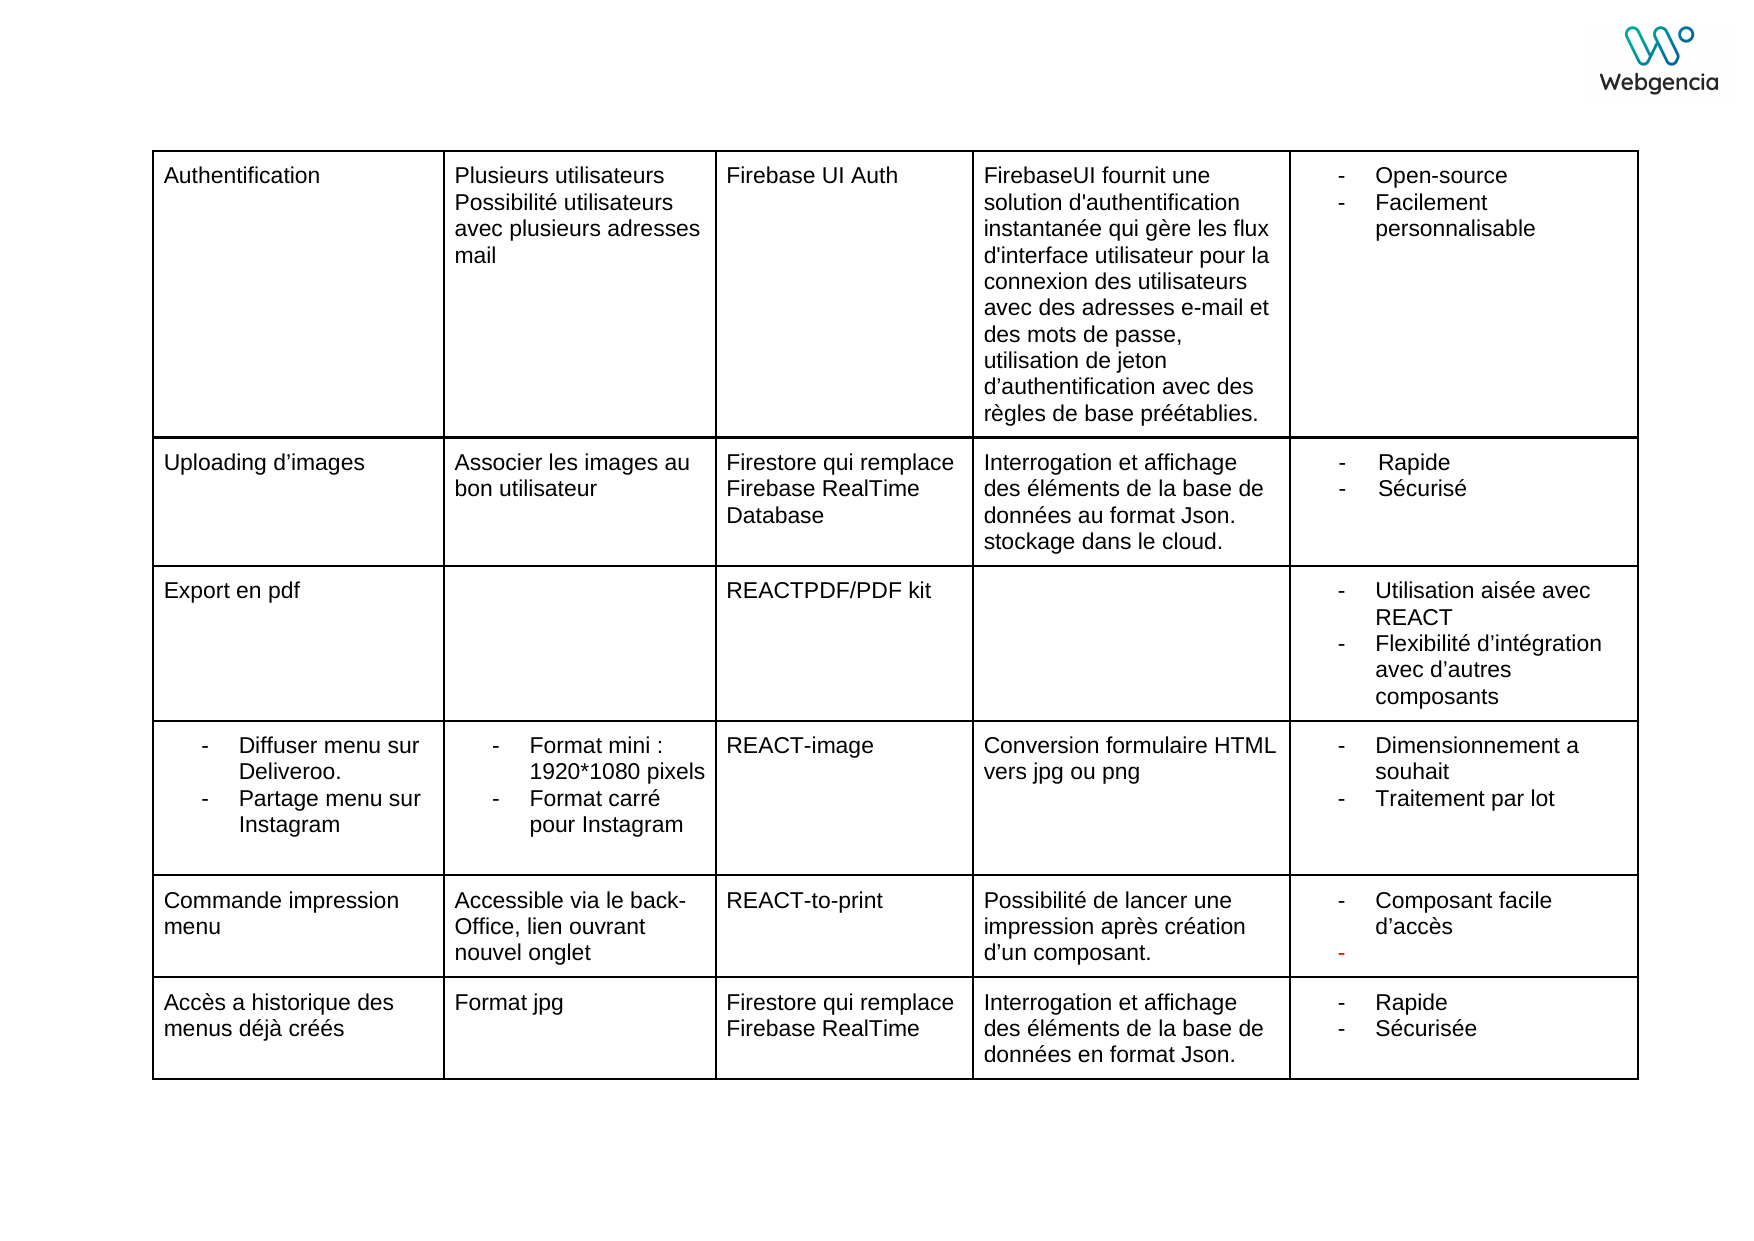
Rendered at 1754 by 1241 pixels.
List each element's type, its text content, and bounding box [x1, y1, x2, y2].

table_cell FirebaseUI fournit une solution d'authentification instantanée qui gère les flux d'interface utilisateur pour la connexion des utilisateurs avec des adresses e-mail et des mots de passe, utilisation de jeton d’authentification avec des règles de base préétablies. [974, 152, 1289, 436]
table_cell Dimensionnement a souhait Traitement par lot [1291, 722, 1637, 874]
table_cell Diffuser menu sur Deliveroo. Partage menu sur Instagram [154, 722, 443, 874]
table_cell REACT-image [717, 722, 972, 874]
table_cell Rapide Sécurisée [1291, 978, 1637, 1078]
table_cell Associer les images au bon utilisateur [445, 439, 715, 565]
table_cell Composant facile d’accès [1291, 876, 1637, 976]
table_cell REACT-to-print [717, 876, 972, 976]
table_cell Uploading d’images [154, 439, 443, 565]
table_cell Firestore qui remplace Firebase RealTime Database [717, 439, 972, 565]
table_cell - Rapide - Sécurisé [1291, 439, 1637, 565]
table_cell Authentification [154, 152, 443, 436]
table_cell Open-source Facilement personnalisable [1291, 152, 1637, 436]
table_cell Conversion formulaire HTML vers jpg ou png [974, 722, 1289, 874]
table_cell Format jpg [445, 978, 715, 1078]
table_cell Commande impression menu [154, 876, 443, 976]
table_cell Firestore qui remplace Firebase RealTime [717, 978, 972, 1078]
table_cell Utilisation aisée avec REACT Flexibilité d’intégration avec d’autres composants [1291, 567, 1637, 719]
table_cell Accès a historique des menus déjà créés [154, 978, 443, 1078]
table_cell Plusieurs utilisateurs Possibilité utilisateurs avec plusieurs adresses mail [445, 152, 715, 436]
table_cell Accessible via le back-Office, lien ouvrant nouvel onglet [445, 876, 715, 976]
table_cell [974, 567, 1289, 719]
table_cell Format mini : 1920*1080 pixels Format carré pour Instagram [445, 722, 715, 874]
table_cell Possibilité de lancer une impression après création d’un composant. [974, 876, 1289, 976]
table_cell Interrogation et affichage des éléments de la base de données en format Json. [974, 978, 1289, 1078]
table_cell [445, 567, 715, 719]
table_cell Firebase UI Auth [717, 152, 972, 436]
table_cell Interrogation et affichage des éléments de la base de données au format Json. stockage dans le cloud. [974, 439, 1289, 565]
table_cell Export en pdf [154, 567, 443, 719]
table_cell REACTPDF/PDF kit [717, 567, 972, 719]
